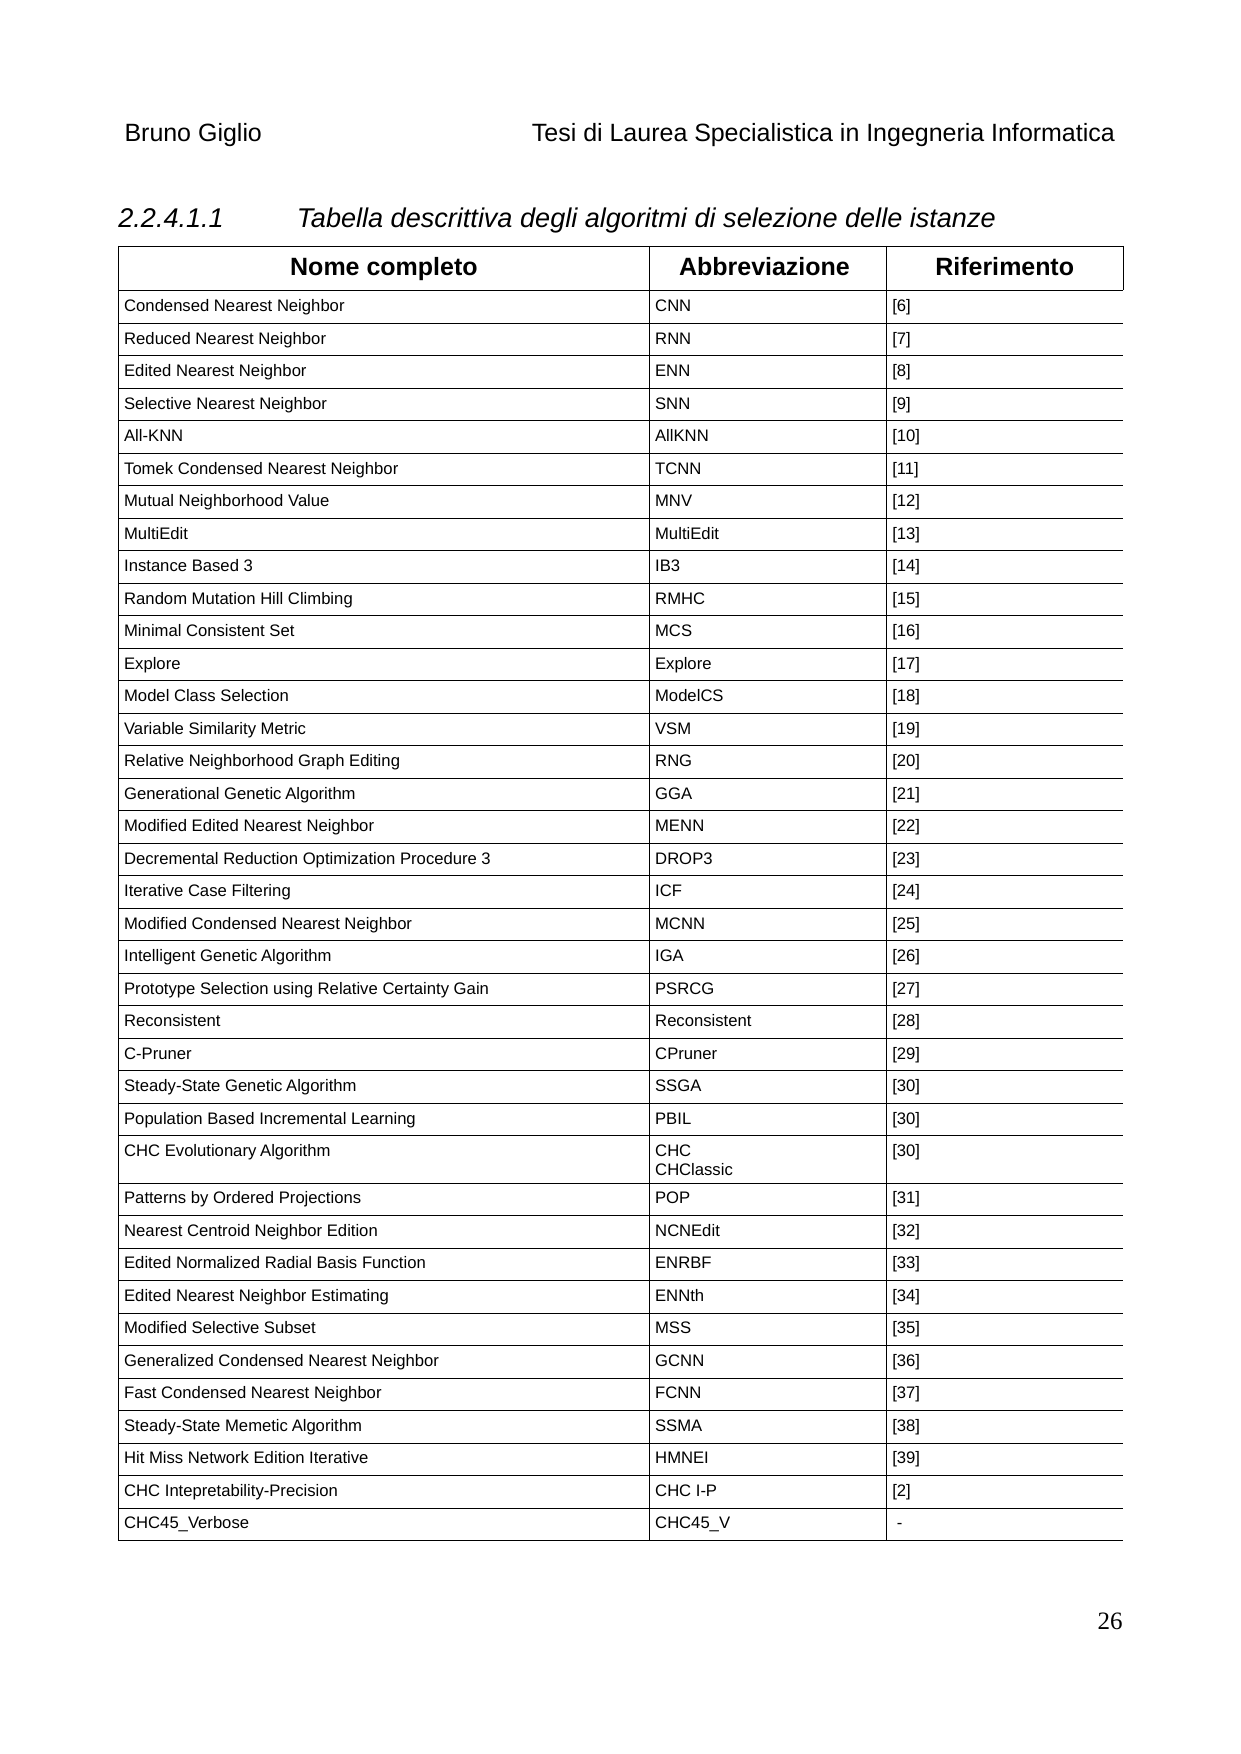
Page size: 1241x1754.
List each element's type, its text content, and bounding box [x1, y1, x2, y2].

table_cell Patterns by Ordered Projections [119, 1184, 649, 1215]
table_cell Reconsistent [650, 1006, 886, 1038]
table_cell [29] [887, 1039, 1123, 1070]
table_cell [18] [887, 681, 1123, 713]
table_cell CHC Evolutionary Algorithm [119, 1136, 649, 1182]
table_cell Generational Genetic Algorithm [119, 779, 649, 810]
table_cell ENRBF [650, 1249, 886, 1280]
table_cell MultiEdit [119, 519, 649, 550]
table_cell [33] [887, 1249, 1123, 1280]
table_cell [8] [887, 356, 1123, 388]
table_header Nome completo [119, 247, 649, 290]
table_cell SSGA [650, 1071, 886, 1103]
table_cell [28] [887, 1006, 1123, 1038]
table_cell C-Pruner [119, 1039, 649, 1070]
table_cell [30] [887, 1071, 1123, 1103]
table_cell Prototype Selection using Relative Certainty Gain [119, 974, 649, 1005]
table_cell CHC45_V [650, 1509, 886, 1540]
table_cell ENN [650, 356, 886, 388]
table_header Riferimento [887, 247, 1123, 290]
table_cell [38] [887, 1411, 1123, 1442]
table_cell GCNN [650, 1346, 886, 1377]
table_cell IB3 [650, 551, 886, 583]
table_cell Edited Normalized Radial Basis Function [119, 1249, 649, 1280]
table_cell CPruner [650, 1039, 886, 1070]
table_cell MultiEdit [650, 519, 886, 550]
table_cell [6] [887, 291, 1123, 323]
table_cell [35] [887, 1314, 1123, 1345]
table_cell ICF [650, 876, 886, 908]
table_cell Steady-State Memetic Algorithm [119, 1411, 649, 1442]
table_cell [31] [887, 1184, 1123, 1215]
table_cell Edited Nearest Neighbor Estimating [119, 1281, 649, 1312]
table_cell CHC45_Verbose [119, 1509, 649, 1540]
table_cell [21] [887, 779, 1123, 810]
table_cell Random Mutation Hill Climbing [119, 584, 649, 615]
table_cell [17] [887, 649, 1123, 680]
table_cell MENN [650, 811, 886, 843]
table_cell Relative Neighborhood Graph Editing [119, 746, 649, 778]
table_cell CHC CHClassic [650, 1136, 886, 1182]
table_cell Iterative Case Filtering [119, 876, 649, 908]
table_cell MNV [650, 486, 886, 518]
table_cell Modified Edited Nearest Neighbor [119, 811, 649, 843]
table_cell IGA [650, 941, 886, 973]
table_cell [15] [887, 584, 1123, 615]
table_cell RMHC [650, 584, 886, 615]
table_cell RNN [650, 324, 886, 355]
table_cell [20] [887, 746, 1123, 778]
table_cell [30] [887, 1136, 1123, 1182]
table_cell CHC Intepretability-Precision [119, 1476, 649, 1507]
table_cell Reduced Nearest Neighbor [119, 324, 649, 355]
table_cell [37] [887, 1379, 1123, 1410]
table_cell Fast Condensed Nearest Neighbor [119, 1379, 649, 1410]
subtitle Tabella descrittiva degli algoritmi di selezione delle istanze [118, 202, 1122, 233]
table_cell [26] [887, 941, 1123, 973]
table_cell Intelligent Genetic Algorithm [119, 941, 649, 973]
table_cell [34] [887, 1281, 1123, 1312]
table_cell [22] [887, 811, 1123, 843]
table_cell [36] [887, 1346, 1123, 1377]
table_cell Selective Nearest Neighbor [119, 389, 649, 420]
table_cell Tomek Condensed Nearest Neighbor [119, 454, 649, 485]
table_cell Population Based Incremental Learning [119, 1104, 649, 1135]
table_cell [30] [887, 1104, 1123, 1135]
table_cell CHC I-P [650, 1476, 886, 1507]
table_cell [23] [887, 844, 1123, 875]
table_cell [7] [887, 324, 1123, 355]
table_cell DROP3 [650, 844, 886, 875]
table_cell Hit Miss Network Edition Iterative [119, 1444, 649, 1475]
table_cell AllKNN [650, 421, 886, 453]
table_cell [10] [887, 421, 1123, 453]
table_cell Decremental Reduction Optimization Procedure 3 [119, 844, 649, 875]
table_cell NCNEdit [650, 1216, 886, 1247]
table_cell [2] [887, 1476, 1123, 1507]
table_cell MSS [650, 1314, 886, 1345]
table_cell [11] [887, 454, 1123, 485]
table_cell SNN [650, 389, 886, 420]
table_cell [16] [887, 616, 1123, 648]
table_cell PSRCG [650, 974, 886, 1005]
table_header Abbreviazione [650, 247, 886, 290]
table_cell Mutual Neighborhood Value [119, 486, 649, 518]
table_cell Modified Selective Subset [119, 1314, 649, 1345]
table_cell SSMA [650, 1411, 886, 1442]
table_cell [9] [887, 389, 1123, 420]
table_cell Explore [650, 649, 886, 680]
table_cell Variable Similarity Metric [119, 714, 649, 745]
table_cell Model Class Selection [119, 681, 649, 713]
table_cell All-KNN [119, 421, 649, 453]
table_cell ModelCS [650, 681, 886, 713]
table_cell CNN [650, 291, 886, 323]
table_cell Steady-State Genetic Algorithm [119, 1071, 649, 1103]
table_cell [14] [887, 551, 1123, 583]
table_cell [39] [887, 1444, 1123, 1475]
table_cell Edited Nearest Neighbor [119, 356, 649, 388]
table_cell [27] [887, 974, 1123, 1005]
table_cell MCS [650, 616, 886, 648]
table_cell HMNEI [650, 1444, 886, 1475]
table_cell PBIL [650, 1104, 886, 1135]
table_cell Generalized Condensed Nearest Neighbor [119, 1346, 649, 1377]
table_cell POP [650, 1184, 886, 1215]
table_cell Modified Condensed Nearest Neighbor [119, 909, 649, 940]
table_cell [25] [887, 909, 1123, 940]
table_cell FCNN [650, 1379, 886, 1410]
table_cell Instance Based 3 [119, 551, 649, 583]
table_cell MCNN [650, 909, 886, 940]
table_cell Explore [119, 649, 649, 680]
table_cell TCNN [650, 454, 886, 485]
table_cell Minimal Consistent Set [119, 616, 649, 648]
table_cell - [887, 1509, 1123, 1540]
table_cell [13] [887, 519, 1123, 550]
table_cell [24] [887, 876, 1123, 908]
table_cell Reconsistent [119, 1006, 649, 1038]
table_cell GGA [650, 779, 886, 810]
table_cell VSM [650, 714, 886, 745]
table_cell Condensed Nearest Neighbor [119, 291, 649, 323]
table_cell RNG [650, 746, 886, 778]
table_cell [32] [887, 1216, 1123, 1247]
table_cell [19] [887, 714, 1123, 745]
table_cell [12] [887, 486, 1123, 518]
table_cell Nearest Centroid Neighbor Edition [119, 1216, 649, 1247]
table_cell ENNth [650, 1281, 886, 1312]
